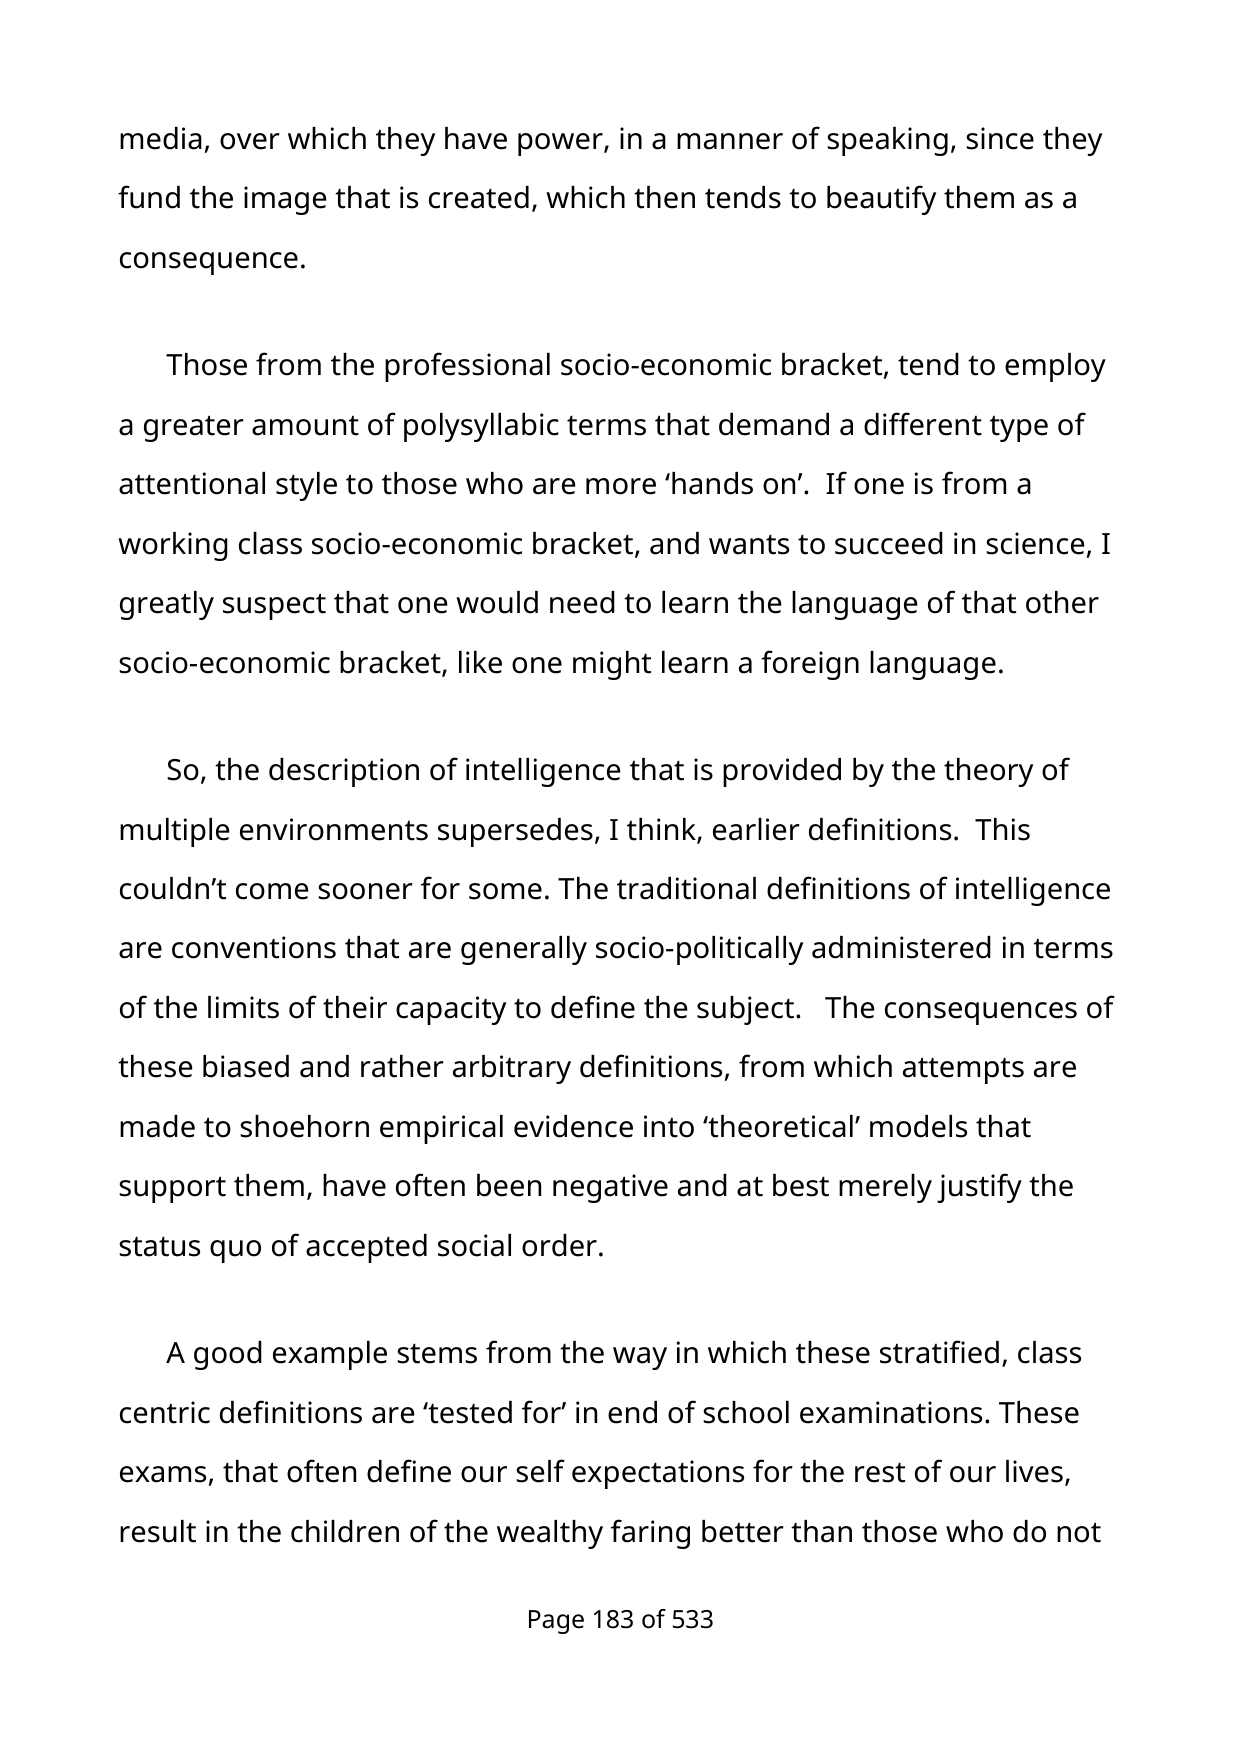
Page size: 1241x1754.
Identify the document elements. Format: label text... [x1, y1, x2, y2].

text So, the description of intelligence that is provided by the theory of multiple environments supersedes, I think, earlier definitions. This couldn’t come sooner for some. The traditional definitions of intelligence are conventions that are generally socio-politically administered in terms of the limits of their capacity to define the subject. The consequences of these biased and rather arbitrary definitions, from which attempts are made to shoehorn empirical evidence into ‘theoretical’ models that support them, have often been negative and at best merely justify the status quo of accepted social order. [118, 749, 1122, 1265]
text Those from the professional socio-economic bracket, tend to employ a greater amount of polysyllabic terms that demand a different type of attentional style to those who are more ‘hands on’. If one is from a working class socio-economic bracket, and wants to succeed in science, I greatly suspect that one would need to learn the language of that other socio-economic bracket, like one might learn a foreign language. [118, 344, 1122, 682]
text A good example stems from the way in which these stratified, class centric definitions are ‘tested for’ in end of school examinations. These exams, that often define our self expectations for the rest of our lives, result in the children of the wealthy faring better than those who do not [118, 1332, 1122, 1551]
text media, over which they have power, in a manner of speaking, since they fund the image that is created, which then tends to beautify them as a consequence. [118, 118, 1122, 277]
